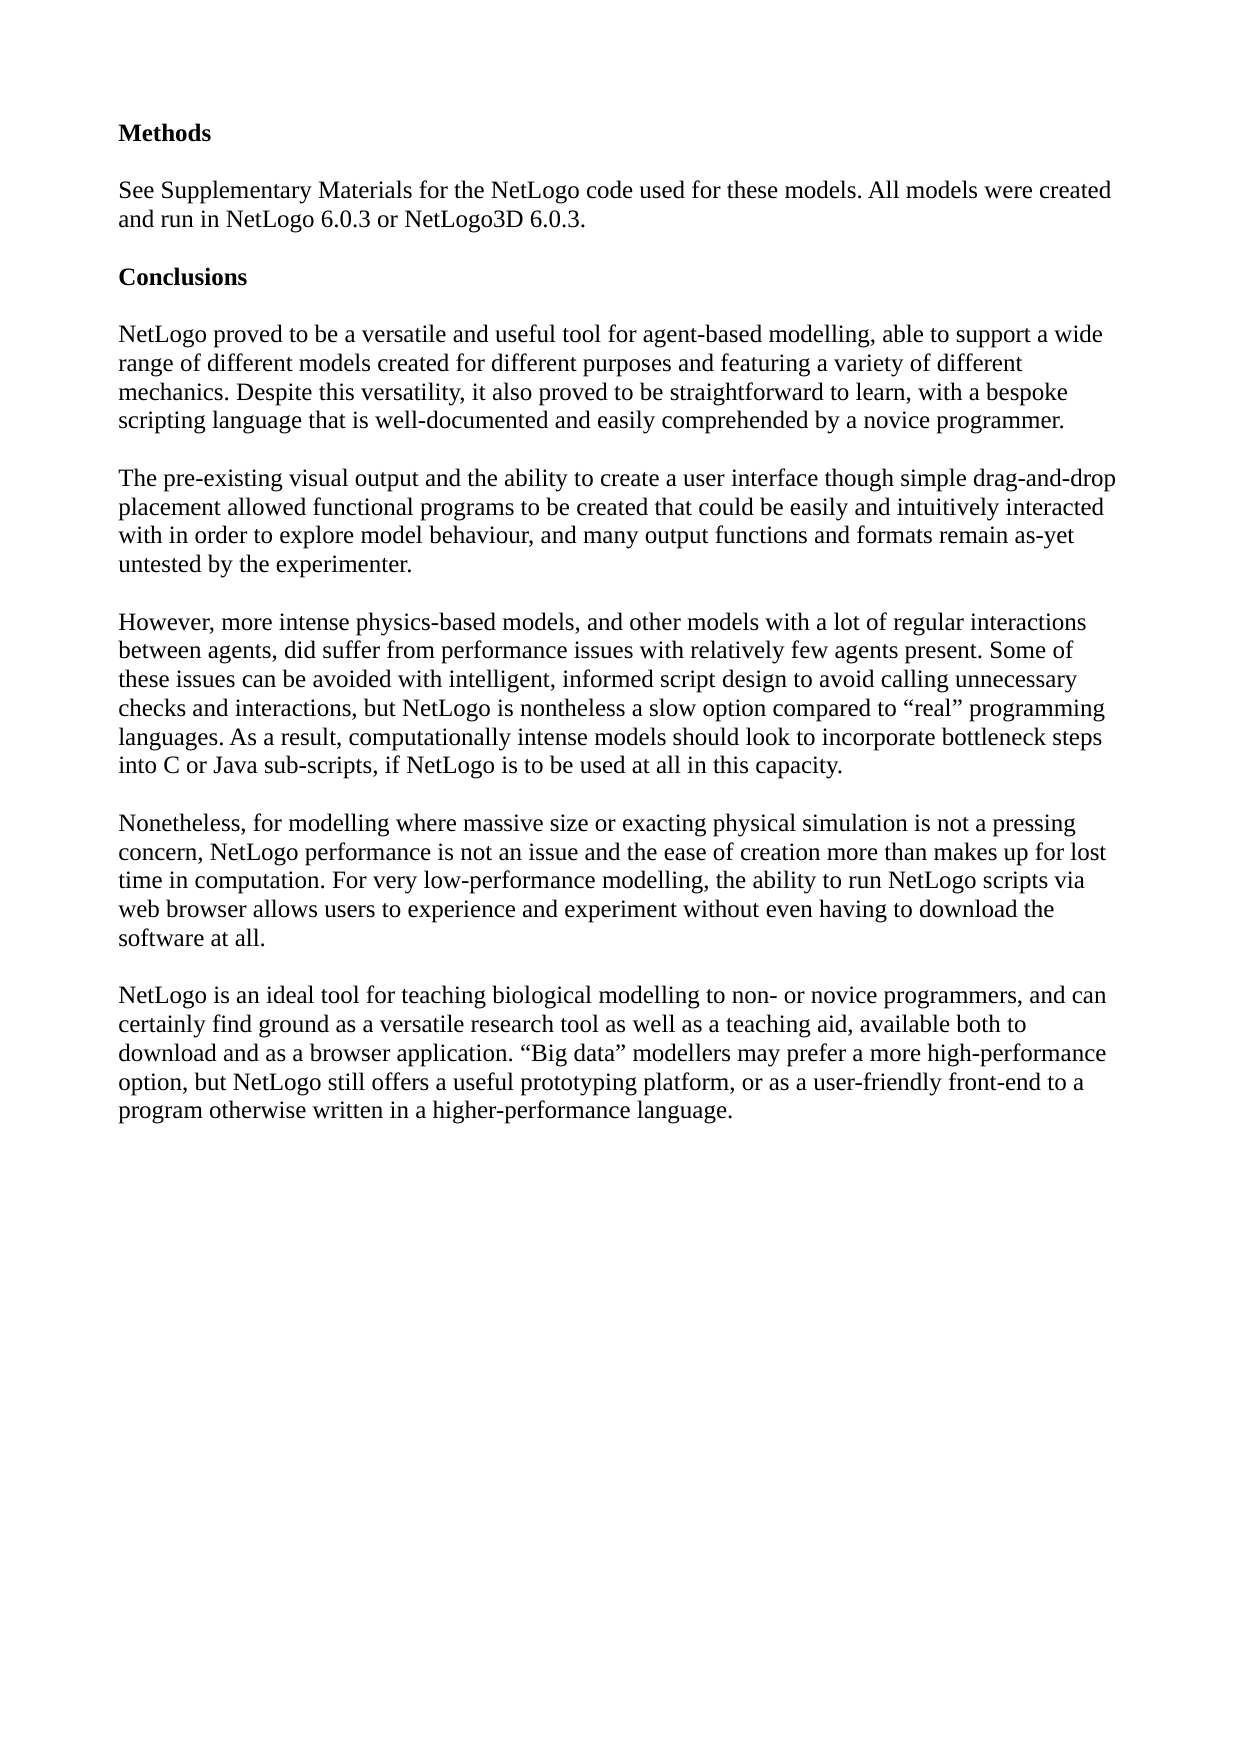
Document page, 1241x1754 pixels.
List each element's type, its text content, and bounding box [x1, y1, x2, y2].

text Nonetheless, for modelling where massive size or exacting physical simulation is not a pressing concern, NetLogo performance is not an issue and the ease of creation more than makes up for lost time in computation. For very low-performance modelling, the ability to run NetLogo scripts via web browser allows users to experience and experiment without even having to download the software at all. [118, 808, 1122, 952]
text However, more intense physics-based models, and other models with a lot of regular interactions between agents, did suffer from performance issues with relatively few agents present. Some of these issues can be avoided with intelligent, informed script design to avoid calling unnecessary checks and interactions, but NetLogo is nontheless a slow option compared to “real” programming languages. As a result, computationally intense models should look to incorporate bottleneck steps into C or Java sub-scripts, if NetLogo is to be used at all in this capacity. [118, 607, 1122, 779]
text See Supplementary Materials for the NetLogo code used for these models. All models were created and run in NetLogo 6.0.3 or NetLogo3D 6.0.3. [118, 176, 1122, 233]
text The pre-existing visual output and the ability to create a user interface though simple drag-and-drop placement allowed functional programs to be created that could be easily and intuitively interacted with in order to explore model behaviour, and many output functions and formats remain as-yet untested by the experimenter. [118, 463, 1122, 578]
text Methods [118, 118, 1122, 147]
text NetLogo proved to be a versatile and useful tool for agent-based modelling, able to support a wide range of different models created for different purposes and featuring a variety of different mechanics. Despite this versatility, it also proved to be straightforward to learn, with a bespoke scripting language that is well-documented and easily comprehended by a novice programmer. [118, 319, 1122, 434]
text Conclusions [118, 262, 1122, 291]
text NetLogo is an ideal tool for teaching biological modelling to non- or novice programmers, and can certainly find ground as a versatile research tool as well as a teaching aid, available both to download and as a browser application. “Big data” modellers may prefer a more high-performance option, but NetLogo still offers a useful prototyping platform, or as a user-friendly front-end to a program otherwise written in a higher-performance language. [118, 981, 1122, 1124]
